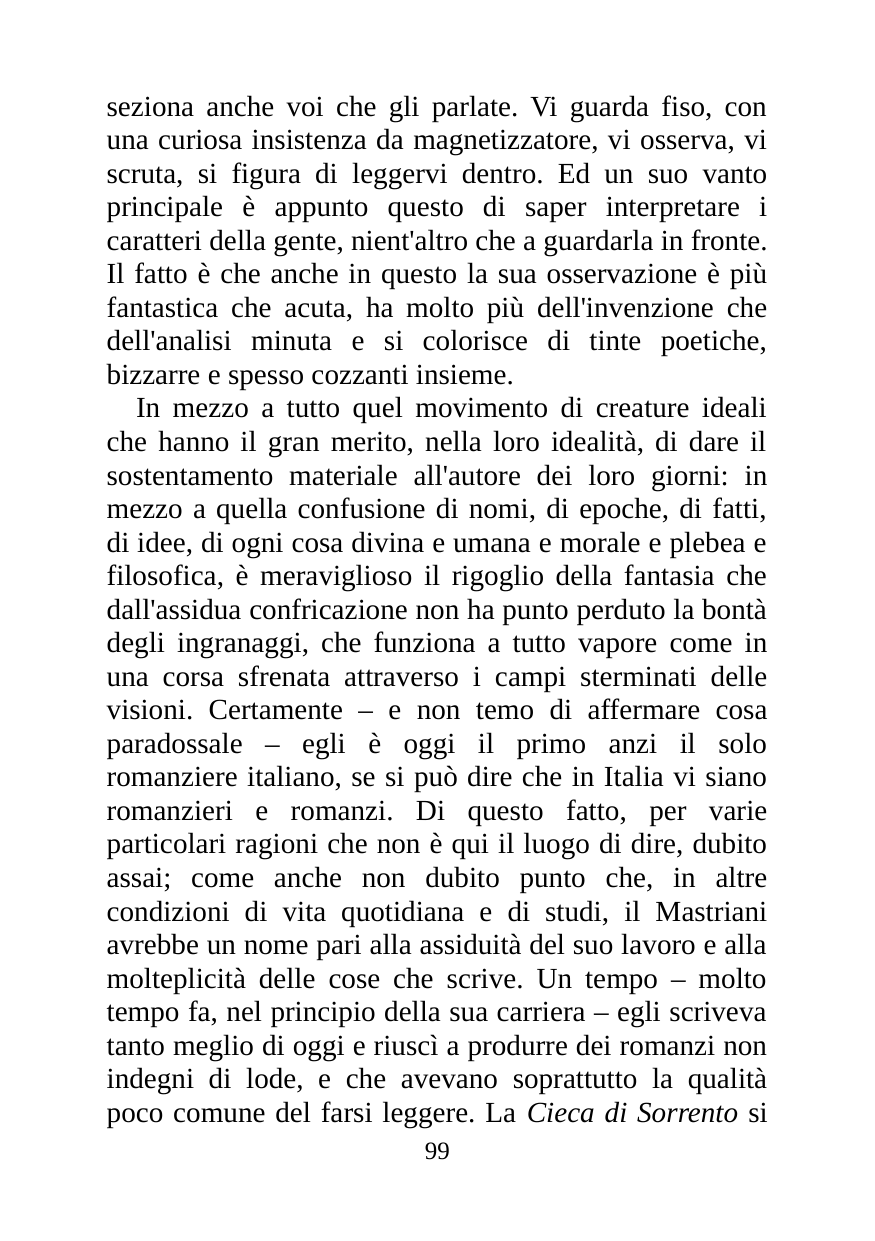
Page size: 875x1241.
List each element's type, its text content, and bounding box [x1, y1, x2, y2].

text seziona anche voi che gli parlate. Vi guarda fiso, con una curiosa insistenza da magnetizzatore, vi osserva, vi scruta, si figura di leggervi dentro. Ed un suo vanto principale è appunto questo di saper interpretare i caratteri della gente, nient'altro che a guardarla in fronte. Il fatto è che anche in questo la sua osservazione è più fantastica che acuta, ha molto più dell'invenzione che dell'analisi minuta e si colorisce di tinte poetiche, bizzarre e spesso cozzanti insieme. [106, 89, 768, 391]
text In mezzo a tutto quel movimento di creature ideali che hanno il gran merito, nella loro idealità, di dare il sostentamento materiale all'autore dei loro giorni: in mezzo a quella confusione di nomi, di epoche, di fatti, di idee, di ogni cosa divina e umana e morale e plebea e filosofica, è meraviglioso il rigoglio della fantasia che dall'assidua confricazione non ha punto perduto la bontà degli ingranaggi, che funziona a tutto vapore come in una corsa sfrenata attraverso i campi sterminati delle visioni. Certamente – e non temo di affermare cosa paradossale – egli è oggi il primo anzi il solo romanziere italiano, se si può dire che in Italia vi siano romanzieri e romanzi. Di questo fatto, per varie particolari ragioni che non è qui il luogo di dire, dubito assai; come anche non dubito punto che, in altre condizioni di vita quotidiana e di studi, il Mastriani avrebbe un nome pari alla assiduità del suo lavoro e alla molteplicità delle cose che scrive. Un tempo – molto tempo fa, nel principio della sua carriera – egli scriveva tanto meglio di oggi e riuscì a produrre dei romanzi non indegni di lode, e che avevano soprattutto la qualità poco comune del farsi leggere. La Cieca di Sorrento si [106, 391, 768, 1128]
